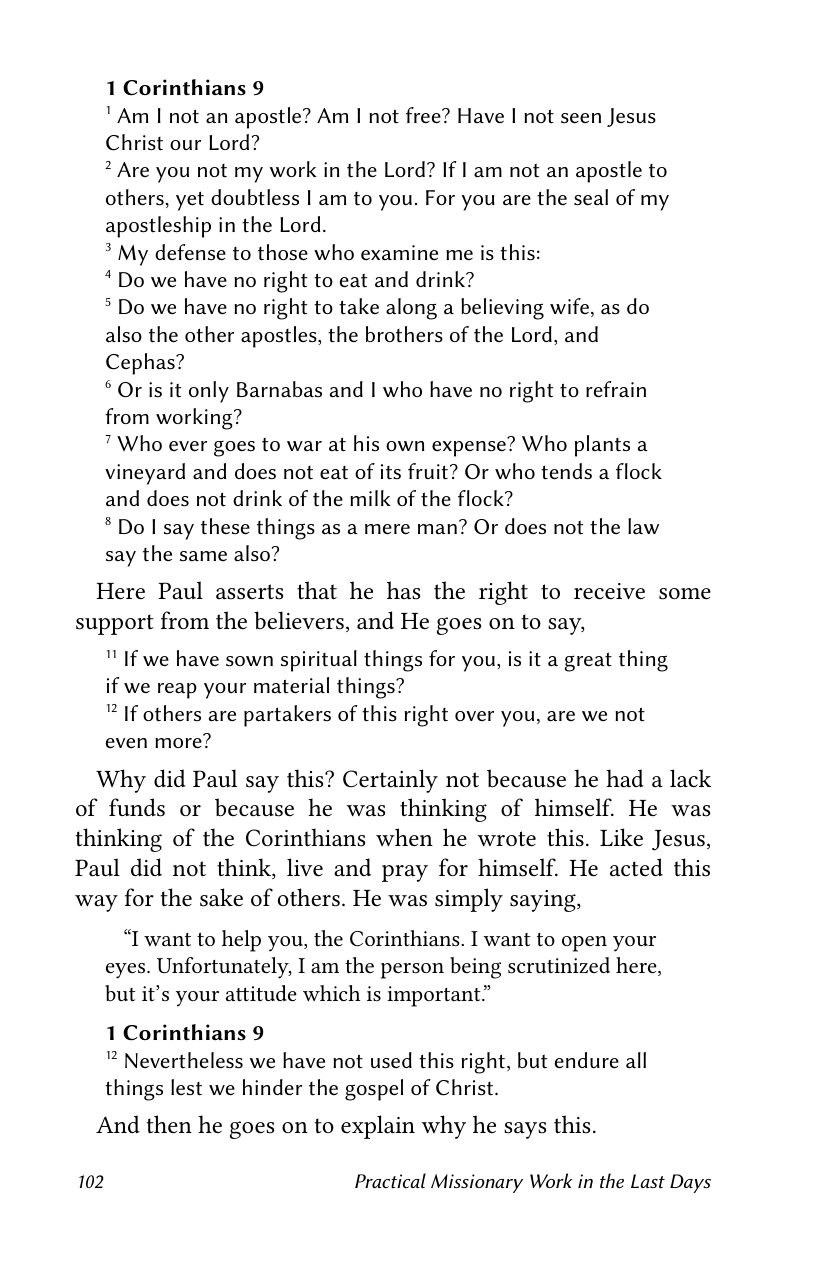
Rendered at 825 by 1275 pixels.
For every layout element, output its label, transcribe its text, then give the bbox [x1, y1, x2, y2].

text 4 Do we have no right to eat and drink? [105, 267, 682, 293]
text 8 Do I say these things as a mere man? Or does not the law say the same also? [105, 513, 682, 567]
text 2 Are you not my work in the Lord? If I am not an apostle to others, yet doubtless I am to you. For you are the seal of my apostleship in the Lord. [105, 157, 682, 238]
text 7 Who ever goes to war at his own expense? Who plants a vineyard and does not eat of its fruit? Or who tends a flock and does not drink of the milk of the flock? [105, 431, 682, 512]
text And then he goes on to explain why he says this. [75, 1112, 712, 1140]
text 6 Or is it only Barnabas and I who have no right to refrain from working? [105, 377, 682, 430]
text 1 Corinthians 9 [105, 1020, 712, 1046]
text 1 Corinthians 9 [105, 75, 712, 101]
text 3 My defense to those who examine me is this: [105, 239, 682, 266]
text 1 Am I not an apostle? Am I not free? Have I not seen Jesus Christ our Lord? [105, 103, 682, 156]
text 11 If we have sown spiritual things for you, is it a great thing if we reap your material things? [105, 646, 682, 699]
text 12 If others are partakers of this right over you, are we not even more? [105, 701, 682, 754]
text Here Paul asserts that he has the right to receive some support from the believers, and He goes on to say, [75, 577, 712, 636]
text Why did Paul say this? Certainly not because he had a lack of funds or because he was thinking of himself. He was thinking of the Corinthians when he wrote this. Like Jesus, Paul did not think, live and pray for himself. He acted this way for the sake of others. He was simply saying, [75, 764, 712, 913]
text 5 Do we have no right to take along a believing wife, as do also the other apostles, the brothers of the Lord, and Cephas? [105, 294, 682, 375]
text 12 Nevertheless we have not used this right, but endure all things lest we hinder the gospel of Christ. [105, 1048, 682, 1101]
text “I want to help you, the Corinthians. I want to open your eyes. Unfortunately, I am the person being scrutinized here, but it’s your attitude which is important.” [105, 926, 682, 1007]
